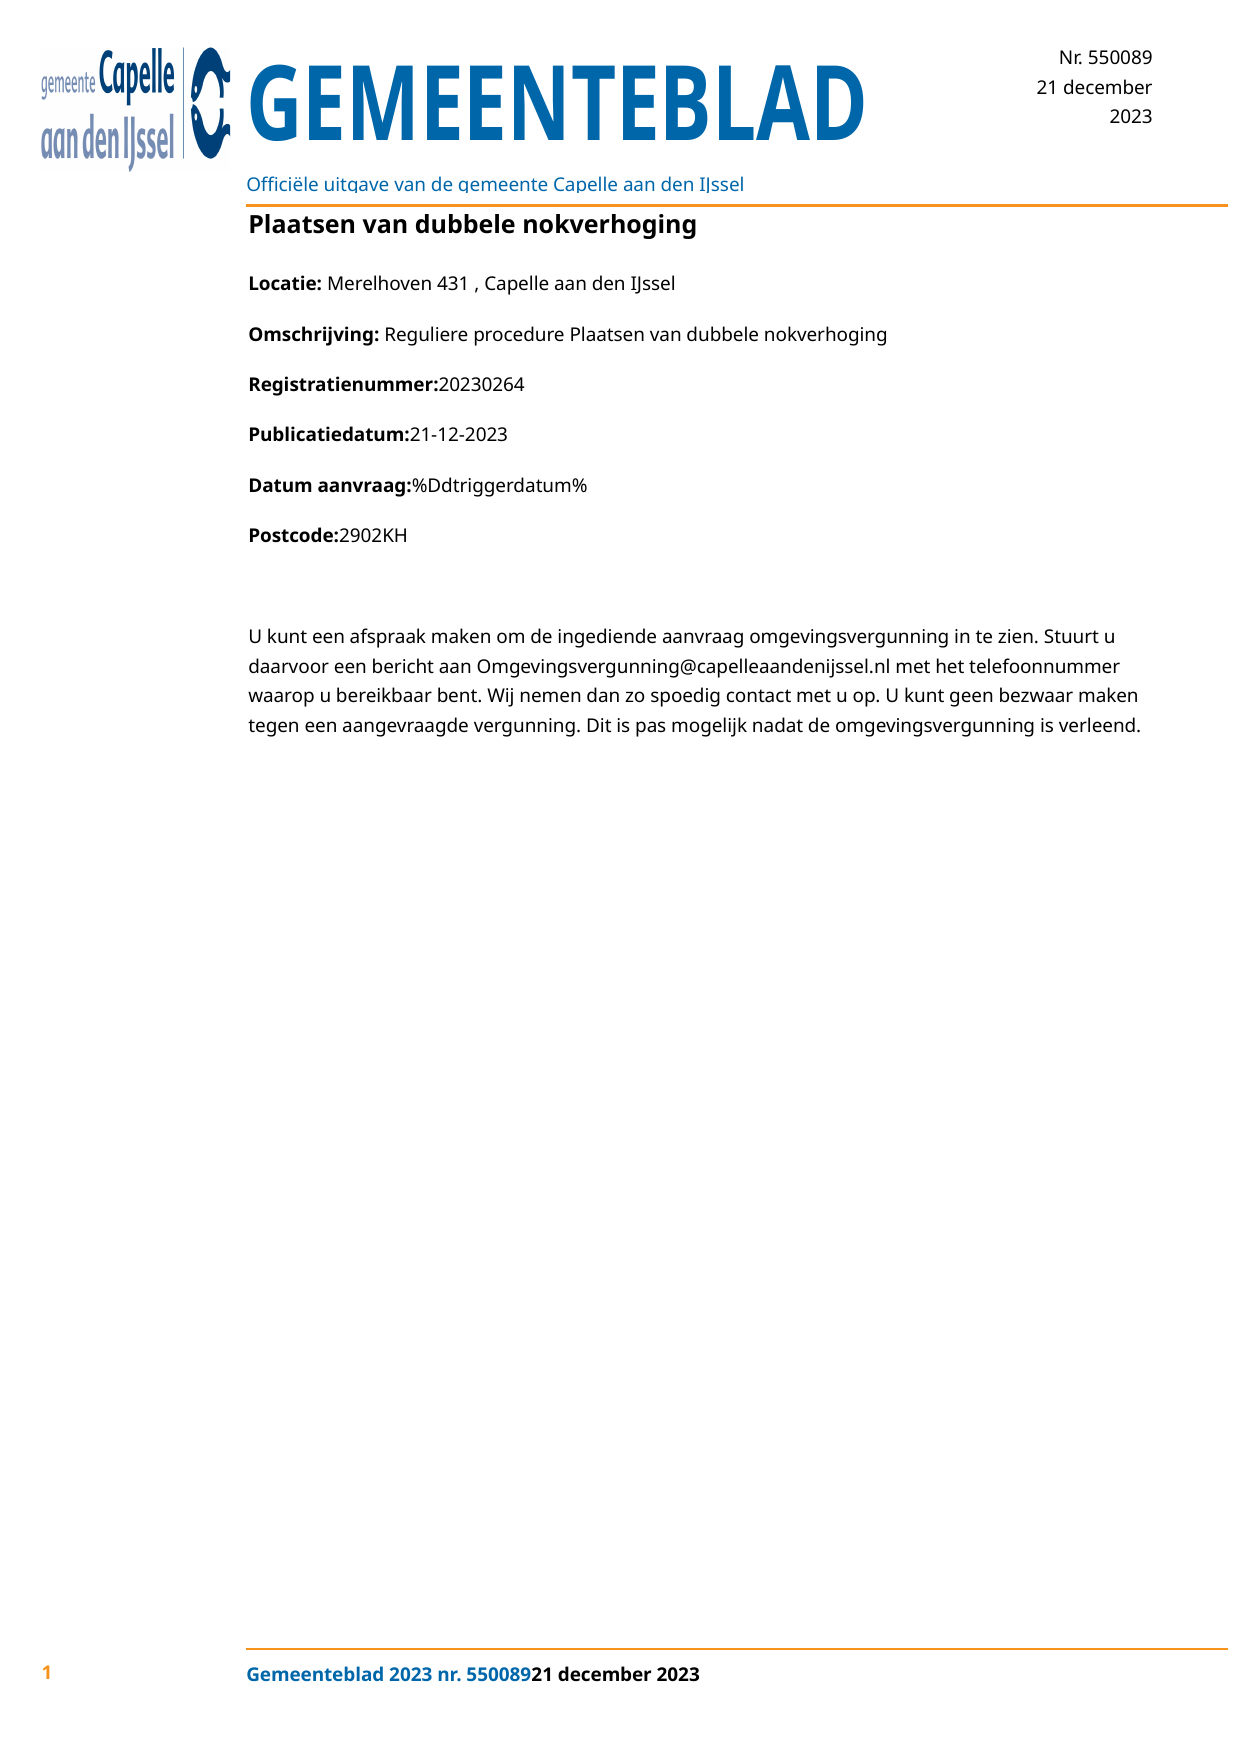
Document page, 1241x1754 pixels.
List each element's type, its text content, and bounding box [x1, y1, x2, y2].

text Plaatsen van dubbele nokverhoging [248, 207, 1152, 241]
text Postcode:2902KH [248, 522, 1152, 548]
text Locatie: Merelhoven 431 , Capelle aan den IJssel [248, 270, 1152, 296]
text Omschrijving: Reguliere procedure Plaatsen van dubbele nokverhoging [248, 321, 1152, 346]
text U kunt een afspraak maken om de ingediende aanvraag omgevingsvergunning in te zien. Stuurt u daarvoor een bericht aan Omgevingsvergunning@capelleaandenijssel.nl met het telefoonnummer waarop u bereikbaar bent. Wij nemen dan zo spoedig contact met u op. U kunt geen bezwaar maken tegen een aangevraagde vergunning. Dit is pas mogelijk nadat de omgevingsvergunning is verleend. [248, 623, 1152, 738]
text Registratienummer:20230264 [248, 371, 1152, 397]
text Publicatiedatum:21-12-2023 [248, 422, 1152, 447]
text Datum aanvraag:%Ddtriggerdatum% [248, 472, 1152, 498]
picture [41, 47, 231, 172]
